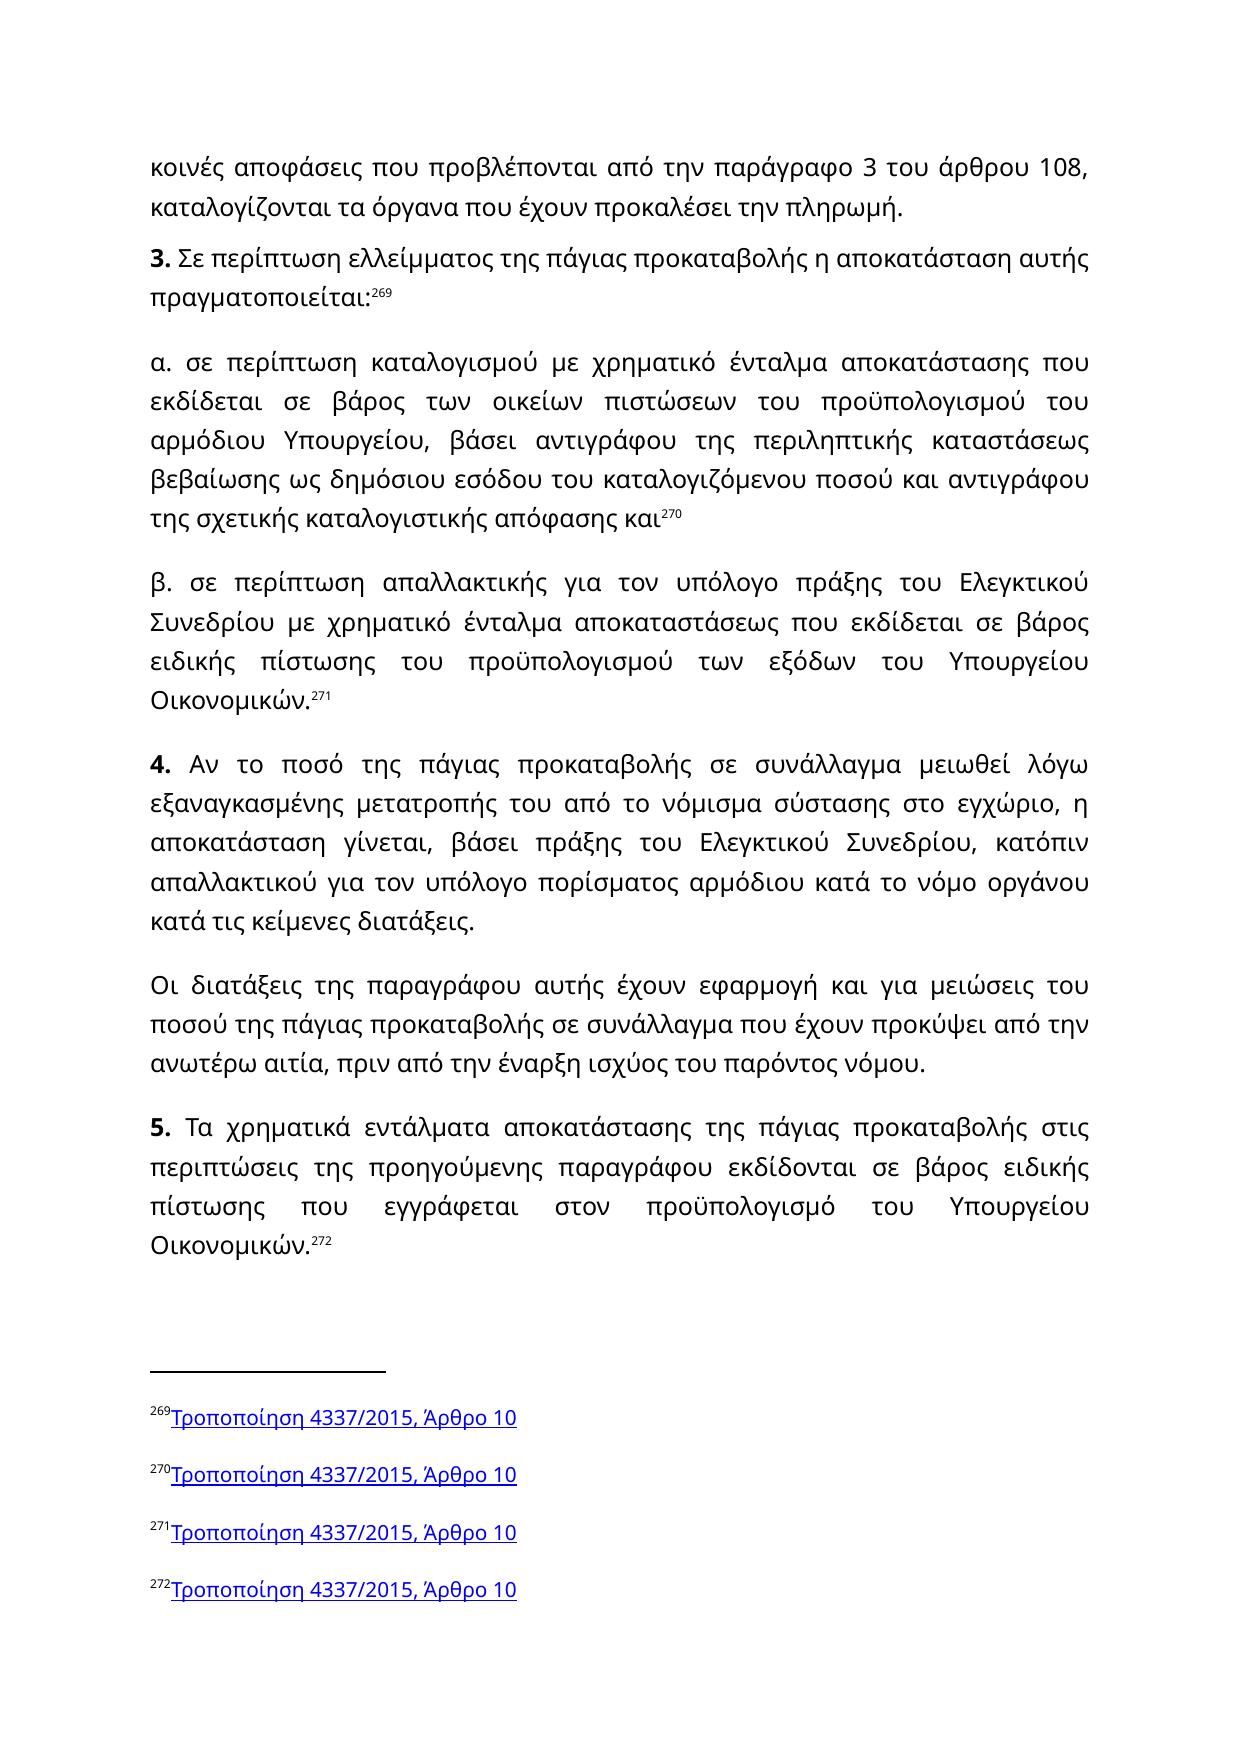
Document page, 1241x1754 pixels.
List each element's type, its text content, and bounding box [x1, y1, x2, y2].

text Οι διατάξεις της παραγράφου αυτής έχουν εφαρμογή και για μειώσεις του ποσού της πάγιας προκαταβολής σε συνάλλαγμα που έχουν προκύψει από την ανωτέρω αιτία, πριν από την έναρξη ισχύος του παρόντος νόμου. [150, 967, 1090, 1080]
text β. σε περίπτωση απαλλακτικής για τον υπόλογο πράξης του Ελεγκτικού Συνεδρίου με χρηματικό ένταλμα αποκαταστάσεως που εκδίδεται σε βάρος ειδικής πίστωσης του προϋπολογισμού των εξόδων του Υπουργείου Οικονομικών. [150, 565, 1090, 717]
text α. σε περίπτωση καταλογισμού με χρηματικό ένταλμα αποκατάστασης που εκδίδεται σε βάρος των οικείων πιστώσεων του προϋπολογισμού του αρμόδιου Υπουργείου, βάσει αντιγράφου της περιληπτικής καταστάσεως βεβαίωσης ως δημόσιου εσόδου του καταλογιζόμενου ποσού και αντιγράφου της σχετικής καταλογιστικής απόφασης και [150, 344, 1090, 535]
text Τροποποίηση 4337/2015, Άρθρο 10 [150, 1460, 1090, 1489]
text 4. Αν το ποσό της πάγιας προκαταβολής σε συνάλλαγμα μειωθεί λόγω εξαναγκασμένης μετατροπής του από το νόμισμα σύστασης στο εγχώριο, η αποκατάσταση γίνεται, βάσει πράξης του Ελεγκτικού Συνεδρίου, κατόπιν απαλλακτικού για τον υπόλογο πορίσματος αρμόδιου κατά το νόμο οργάνου κατά τις κείμενες διατάξεις. [150, 747, 1090, 937]
text Τροποποίηση 4337/2015, Άρθρο 10 [150, 1403, 1090, 1431]
text κοινές αποφάσεις που προβλέπονται από την παράγραφο 3 του άρθρου 108, καταλογίζονται τα όργανα που έχουν προκαλέσει την πληρωμή. [150, 150, 1090, 223]
text 5. Τα χρηματικά εντάλματα αποκατάστασης της πάγιας προκαταβολής στις περιπτώσεις της προηγούμενης παραγράφου εκδίδονται σε βάρος ειδικής πίστωσης που εγγράφεται στον προϋπολογισμό του Υπουργείου Οικονομικών. [150, 1110, 1090, 1262]
text Τροποποίηση 4337/2015, Άρθρο 10 [150, 1576, 1090, 1604]
text 3. Σε περίπτωση ελλείμματος της πάγιας προκαταβολής η αποκατάσταση αυτής πραγματοποιείται: [150, 241, 1090, 314]
text Τροποποίηση 4337/2015, Άρθρο 10 [150, 1518, 1090, 1546]
